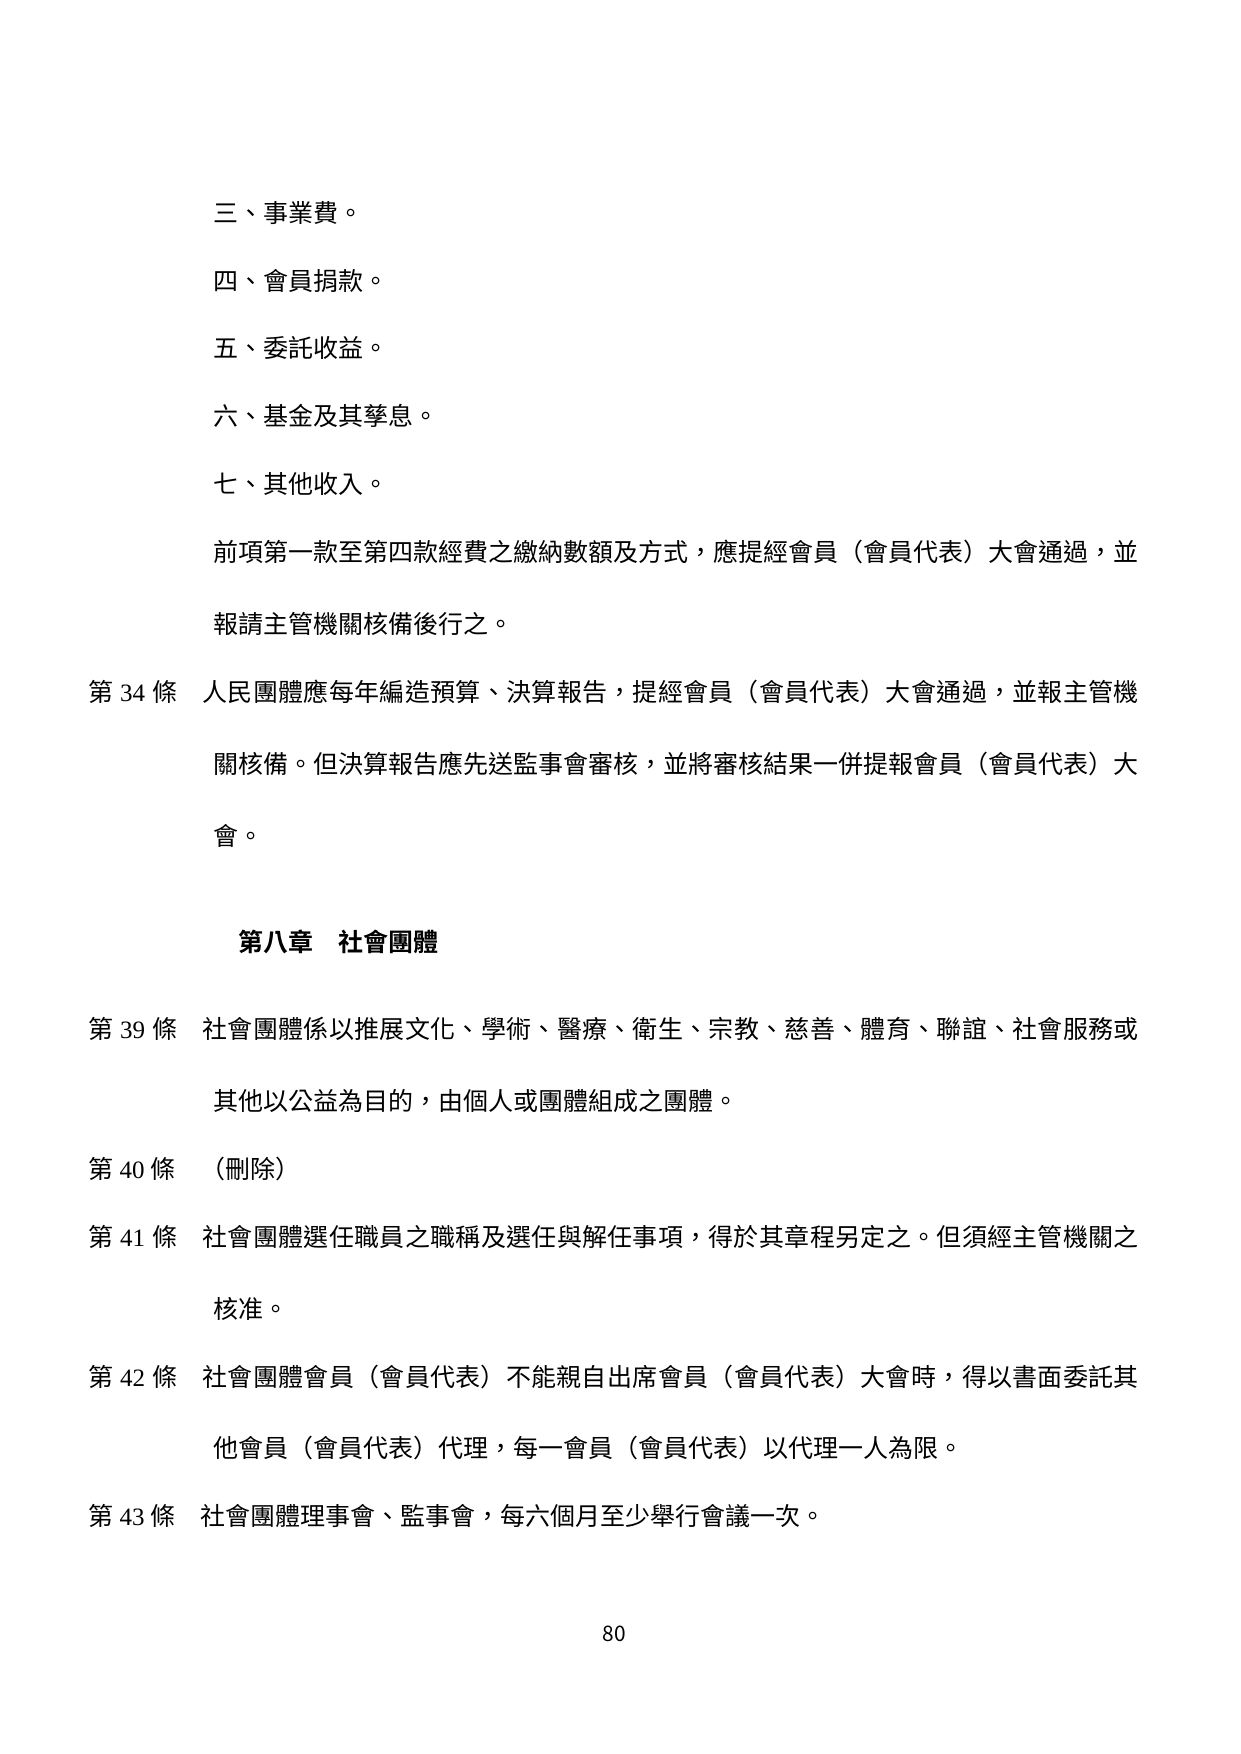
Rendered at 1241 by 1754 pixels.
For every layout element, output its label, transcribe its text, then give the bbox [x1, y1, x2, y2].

text 三、事業費。 [214, 169, 1140, 232]
text 六、基金及其孳息。 [214, 373, 1140, 436]
text 第 39 條 社會團體係以推展文化、學術、醫療、衛生、宗教、慈善、體育、聯誼、社會服務或其他以公益為目的，由個人或團體組成之團體。 [89, 986, 1140, 1120]
text 第 41 條 社會團體選任職員之職稱及選任與解任事項，得於其章程另定之。但須經主管機關之核准。 [89, 1194, 1140, 1328]
text 第 43 條 社會團體理事會、監事會，每六個月至少舉行會議一次。 [89, 1473, 1140, 1536]
text 第八章 社會團體 [239, 899, 1140, 961]
text 五、委託收益。 [214, 305, 1140, 368]
text 第 34 條 人民團體應每年編造預算、決算報告，提經會員（會員代表）大會通過，並報主管機關核備。但決算報告應先送監事會審核，並將審核結果一併提報會員（會員代表）大會。 [89, 649, 1140, 855]
text 四、會員捐款。 [214, 237, 1140, 300]
text 第 40 條 （刪除） [89, 1126, 1140, 1188]
text 第 42 條 社會團體會員（會員代表）不能親自出席會員（會員代表）大會時，得以書面委託其他會員（會員代表）代理，每一會員（會員代表）以代理一人為限。 [89, 1333, 1140, 1468]
text 七、其他收入。 [214, 441, 1140, 504]
text 前項第一款至第四款經費之繳納數額及方式，應提經會員（會員代表）大會通過，並報請主管機關核備後行之。 [214, 509, 1140, 643]
